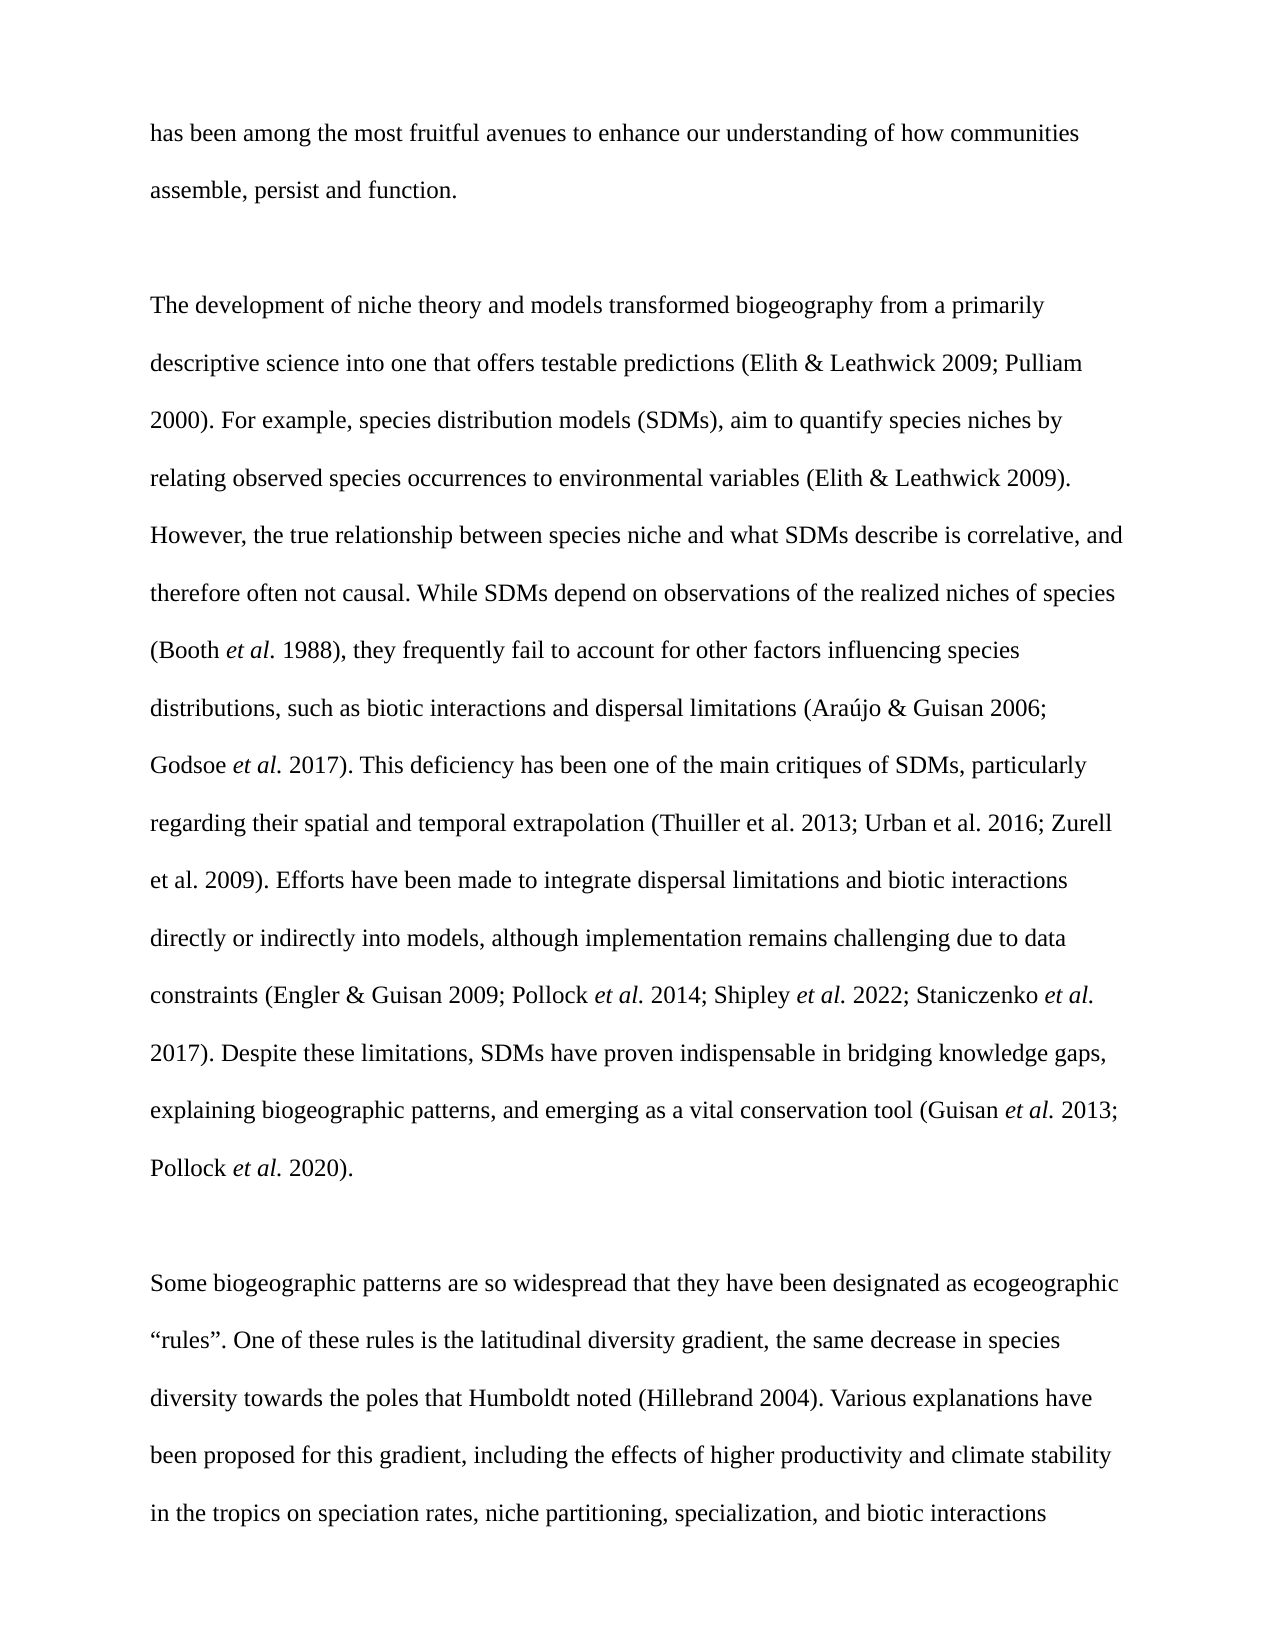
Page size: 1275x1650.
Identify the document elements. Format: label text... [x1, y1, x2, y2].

text Some biogeographic patterns are so widespread that they have been designated as ecogeographic “rules”. One of these rules is the latitudinal diversity gradient, the same decrease in species diversity towards the poles that Humboldt noted (Hillebrand 2004). Various explanations have been proposed for this gradient, including the effects of higher productivity and climate stability in the tropics on speciation rates, niche partitioning, specialization, and biotic interactions [150, 1268, 1125, 1527]
text The development of niche theory and models transformed biogeography from a primarily descriptive science into one that offers testable predictions (Elith & Leathwick 2009; Pulliam 2000). For example, species distribution models (SDMs), aim to quantify species niches by relating observed species occurrences to environmental variables (Elith & Leathwick 2009). However, the true relationship between species niche and what SDMs describe is correlative, and therefore often not causal. While SDMs depend on observations of the realized niches of species (Booth et al. 1988), they frequently fail to account for other factors influencing species distributions, such as biotic interactions and dispersal limitations (Araújo & Guisan 2006; Godsoe et al. 2017). This deficiency has been one of the main critiques of SDMs, particularly regarding their spatial and temporal extrapolation (Thuiller et al. 2013; Urban et al. 2016; Zurell et al. 2009). Efforts have been made to integrate dispersal limitations and biotic interactions directly or indirectly into models, although implementation remains challenging due to data constraints (Engler & Guisan 2009; Pollock et al. 2014; Shipley et al. 2022; Staniczenko et al. 2017). Despite these limitations, SDMs have proven indispensable in bridging knowledge gaps, explaining biogeographic patterns, and emerging as a vital conservation tool (Guisan et al. 2013; Pollock et al. 2020). [150, 291, 1125, 1182]
text has been among the most fruitful avenues to enhance our understanding of how communities assemble, persist and function. [150, 118, 1125, 204]
